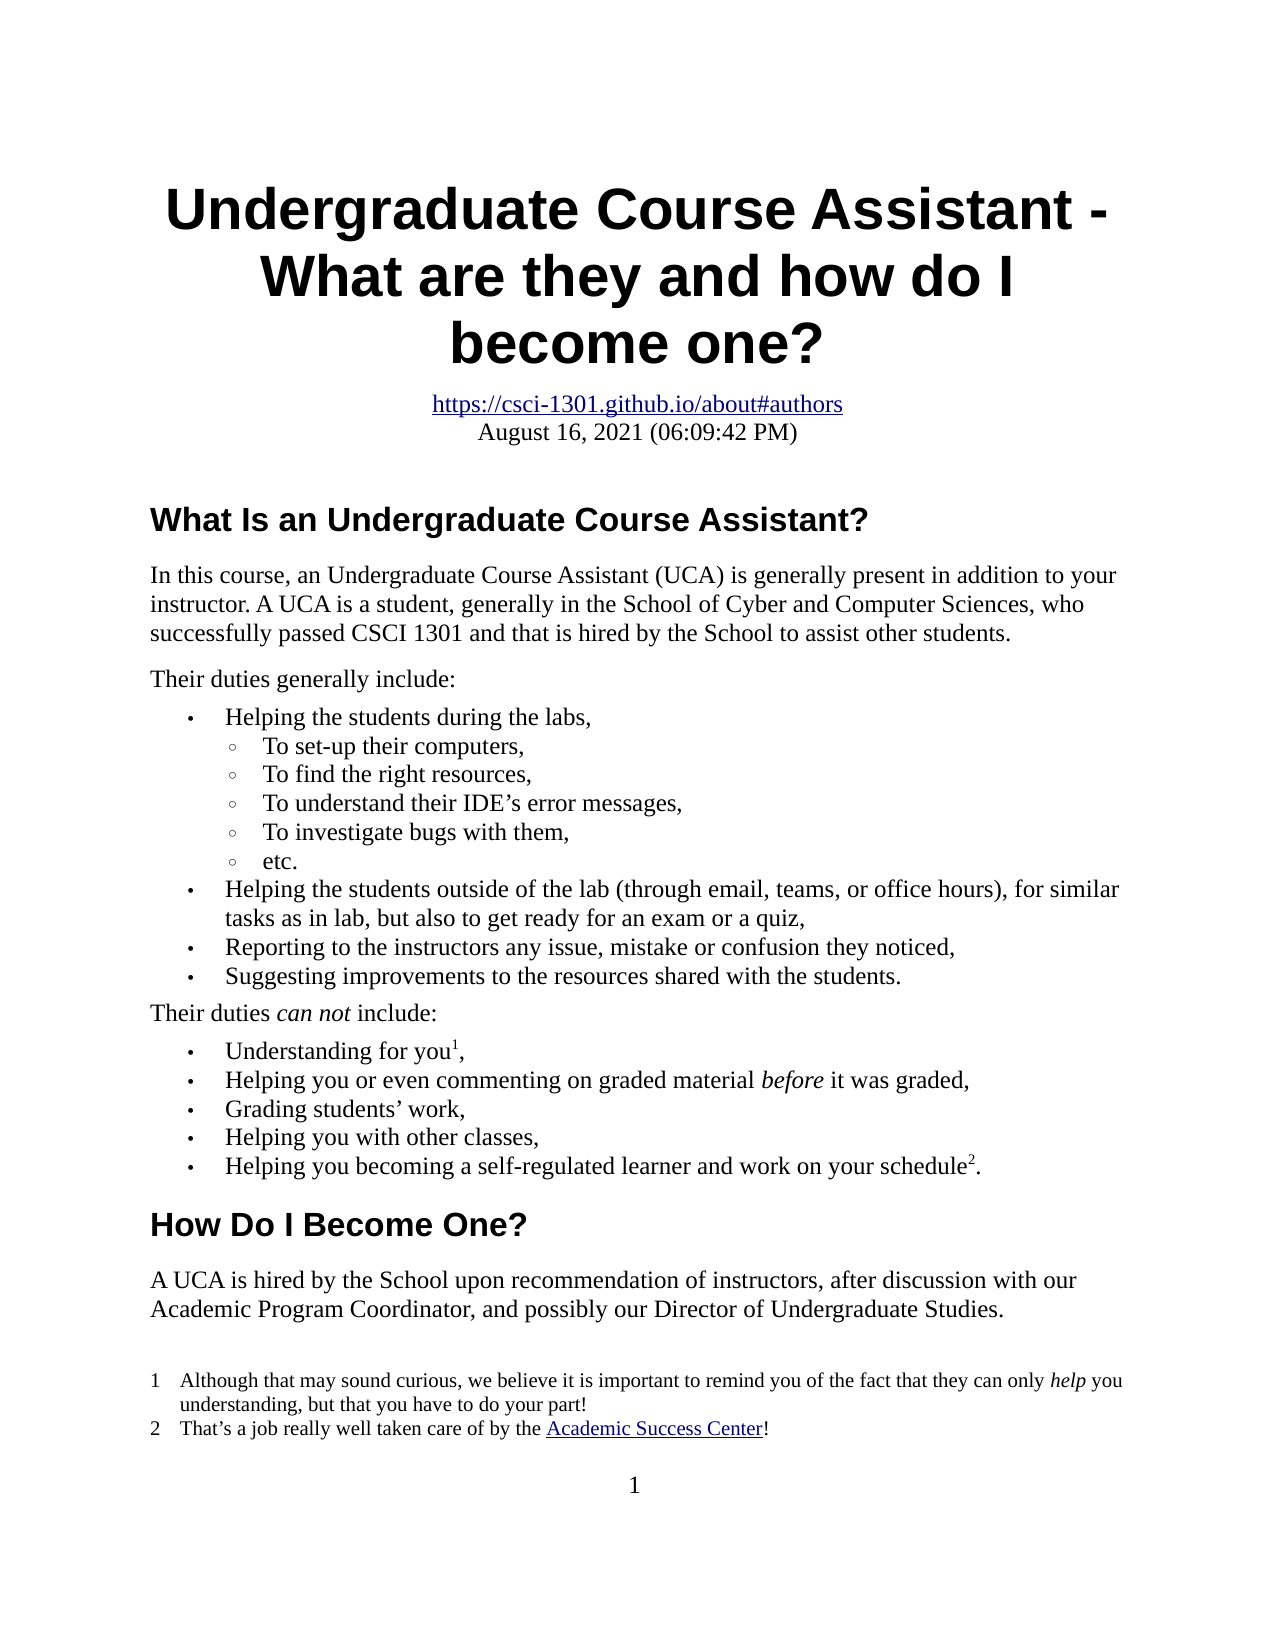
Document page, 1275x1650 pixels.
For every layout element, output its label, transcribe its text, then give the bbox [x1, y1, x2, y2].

list Helping you with other classes, [187, 1122, 1125, 1151]
subtitle How Do I Become One? [150, 1205, 1125, 1243]
list Helping the students during the labs, [187, 702, 1125, 731]
text August 16, 2021 (06:09:42 PM) [150, 417, 1125, 446]
text Their duties generally include: [150, 664, 1125, 693]
text In this course, an Undergraduate Course Assistant (UCA) is generally present in addition to your instructor. A UCA is a student, generally in the School of Cyber and Computer Sciences, who successfully passed CSCI 1301 and that is hired by the School to assist other students. [150, 560, 1125, 646]
list That’s a job really well taken care of by the Academic Success Center! [150, 1416, 1125, 1440]
title Undergraduate Course Assistant - What are they and how do I become one? [150, 175, 1125, 376]
list Helping the students outside of the lab (through email, teams, or office hours), for similar tasks as in lab, but also to get ready for an exam or a quiz, [187, 874, 1125, 932]
text A UCA is hired by the School upon recommendation of instructors, after discussion with our Academic Program Coordinator, and possibly our Director of Undergraduate Studies. [150, 1265, 1125, 1322]
subtitle What Is an Undergraduate Course Assistant? [150, 500, 1125, 539]
list Helping you or even commenting on graded material before it was graded, [187, 1065, 1125, 1094]
list To understand their IDE’s error messages, [225, 788, 1125, 817]
list To investigate bugs with them, [225, 817, 1125, 846]
text https://csci-1301.github.io/about#authors [150, 389, 1125, 417]
list To set-up their computers, [225, 731, 1125, 759]
list Although that may sound curious, we believe it is important to remind you of the fact that they can only help you understanding, but that you have to do your part! [150, 1368, 1125, 1416]
list Understanding for you, [187, 1036, 1125, 1065]
list To find the right resources, [225, 759, 1125, 788]
list etc. [225, 846, 1125, 874]
list Grading students’ work, [187, 1094, 1125, 1122]
list Suggesting improvements to the resources shared with the students. [187, 961, 1125, 989]
list Reporting to the instructors any issue, mistake or confusion they noticed, [187, 932, 1125, 961]
text Their duties can not include: [150, 998, 1125, 1027]
list Helping you becoming a self-regulated learner and work on your schedule. [187, 1151, 1125, 1180]
